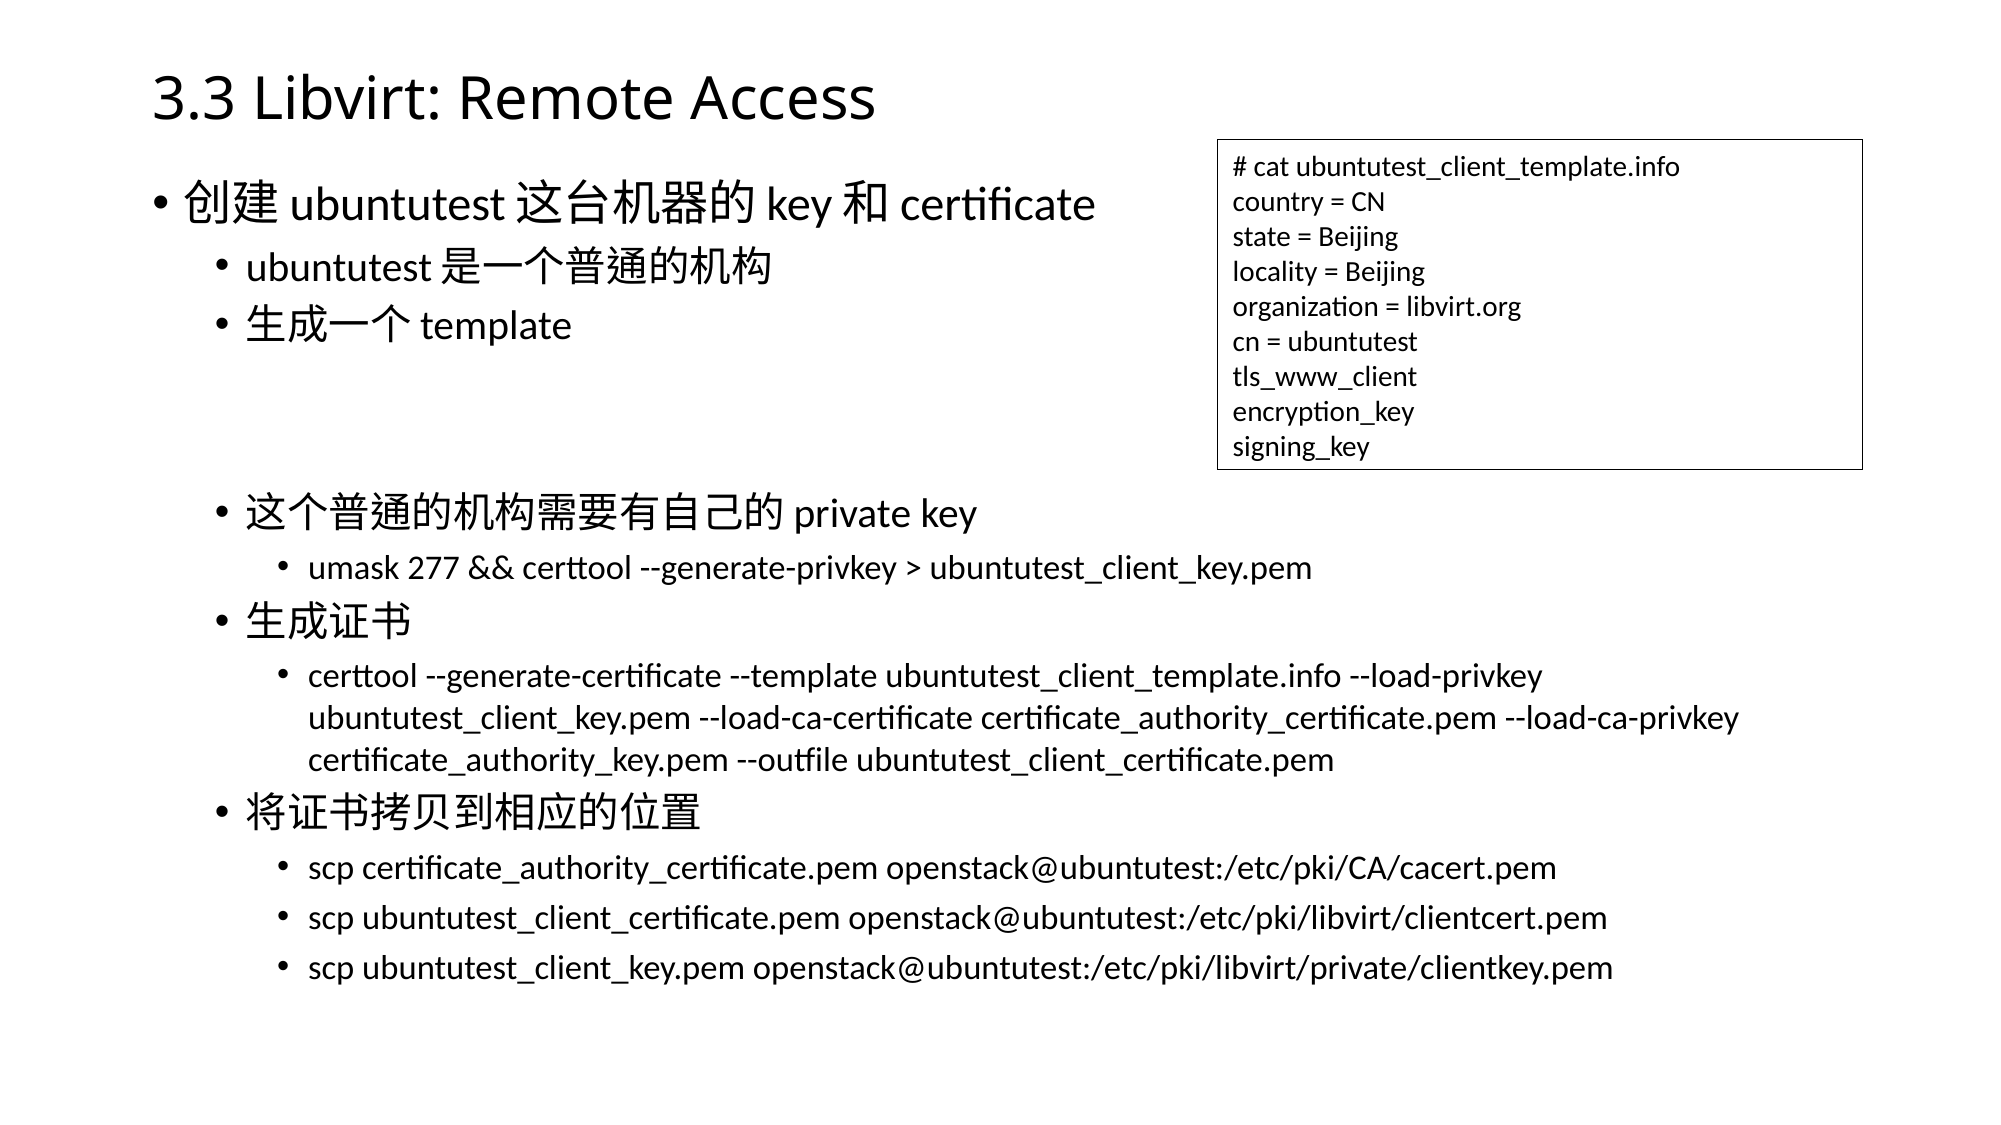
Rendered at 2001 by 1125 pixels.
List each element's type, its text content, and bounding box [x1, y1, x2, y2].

title 3.3 Libvirt: Remote Access [137, 59, 1863, 140]
list 创建ubuntutest这台机器的key和certificate ubuntutest是一个普通的机构 生成一个template 这个普通的机构需要有自己的private key umask 277 && certtool --generate-privkey > ubuntutest_client_key.pem 生成证书 certtool --generate-certificate --template ubuntutest_client_template.info --load-privkey ubuntutest_client_key.pem --load-ca-certificate certificate_authority_certificate.pem --load-ca-privkey certificate_authority_key.pem --outfile ubuntutest_client_certificate.pem 将证书拷贝到相应的位置 scp certificate_authority_certificate.pem openstack@ubuntutest:/etc/pki/CA/cacert.pem scp ubuntutest_client_certificate.pem openstack@ubuntutest:/etc/pki/libvirt/clientcert.pem scp ubuntutest_client_key.pem openstack@ubuntutest:/etc/pki/libvirt/private/clientkey.pem [137, 171, 1863, 1014]
text_box # cat ubuntutest_client_template.info country = CN state = Beijing locality = Beijing organization = libvirt.org cn = ubuntutest tls_www_client encryption_key signing_key [1217, 139, 1863, 470]
